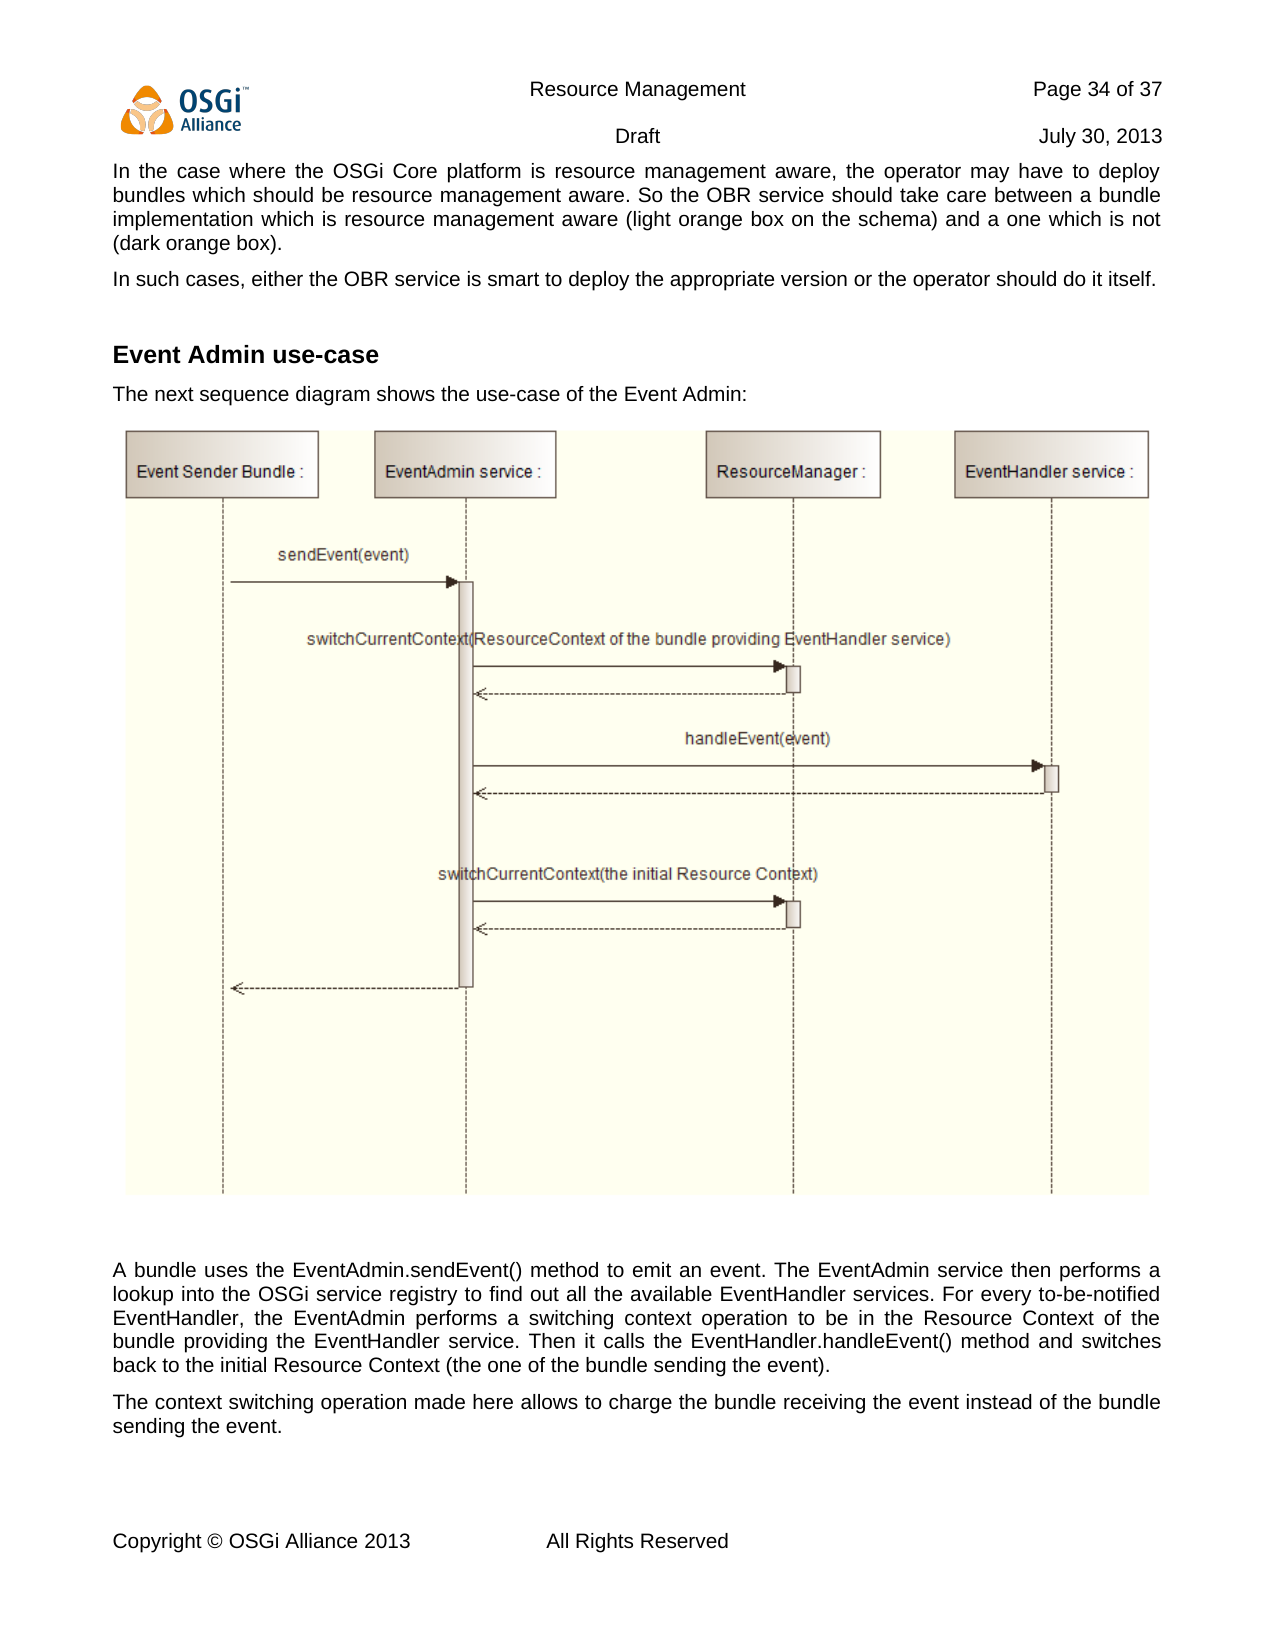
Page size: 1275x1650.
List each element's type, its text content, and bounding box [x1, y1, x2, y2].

text In such cases, either the OBR service is smart to deploy the appropriate version or the operator should do it itself. [112, 267, 1162, 291]
text The next sequence diagram shows the use-case of the Event Admin: [112, 381, 1162, 405]
subtitle Event Admin use-case [112, 340, 1162, 369]
text A bundle uses the EventAdmin.sendEvent() method to emit an event. The EventAdmin service then performs a lookup into the OSGi service registry to find out all the available EventHandler services. For every to-be-notified EventHandler, the EventAdmin performs a switching context operation to be in the Resource Context of the bundle providing the EventHandler service. Then it calls the EventHandler.handleEvent() method and switches back to the initial Resource Context (the one of the bundle sending the event). [112, 1257, 1162, 1377]
picture [113, 78, 257, 142]
picture [112, 417, 1163, 1209]
text In the case where the OSGi Core platform is resource management aware, the operator may have to deploy bundles which should be resource management aware. So the OBR service should take care between a bundle implementation which is resource management aware (light orange box on the schema) and a one which is not (dark orange box). [112, 159, 1162, 255]
text The context switching operation made here allows to charge the bundle receiving the event instead of the bundle sending the event. [112, 1390, 1162, 1438]
